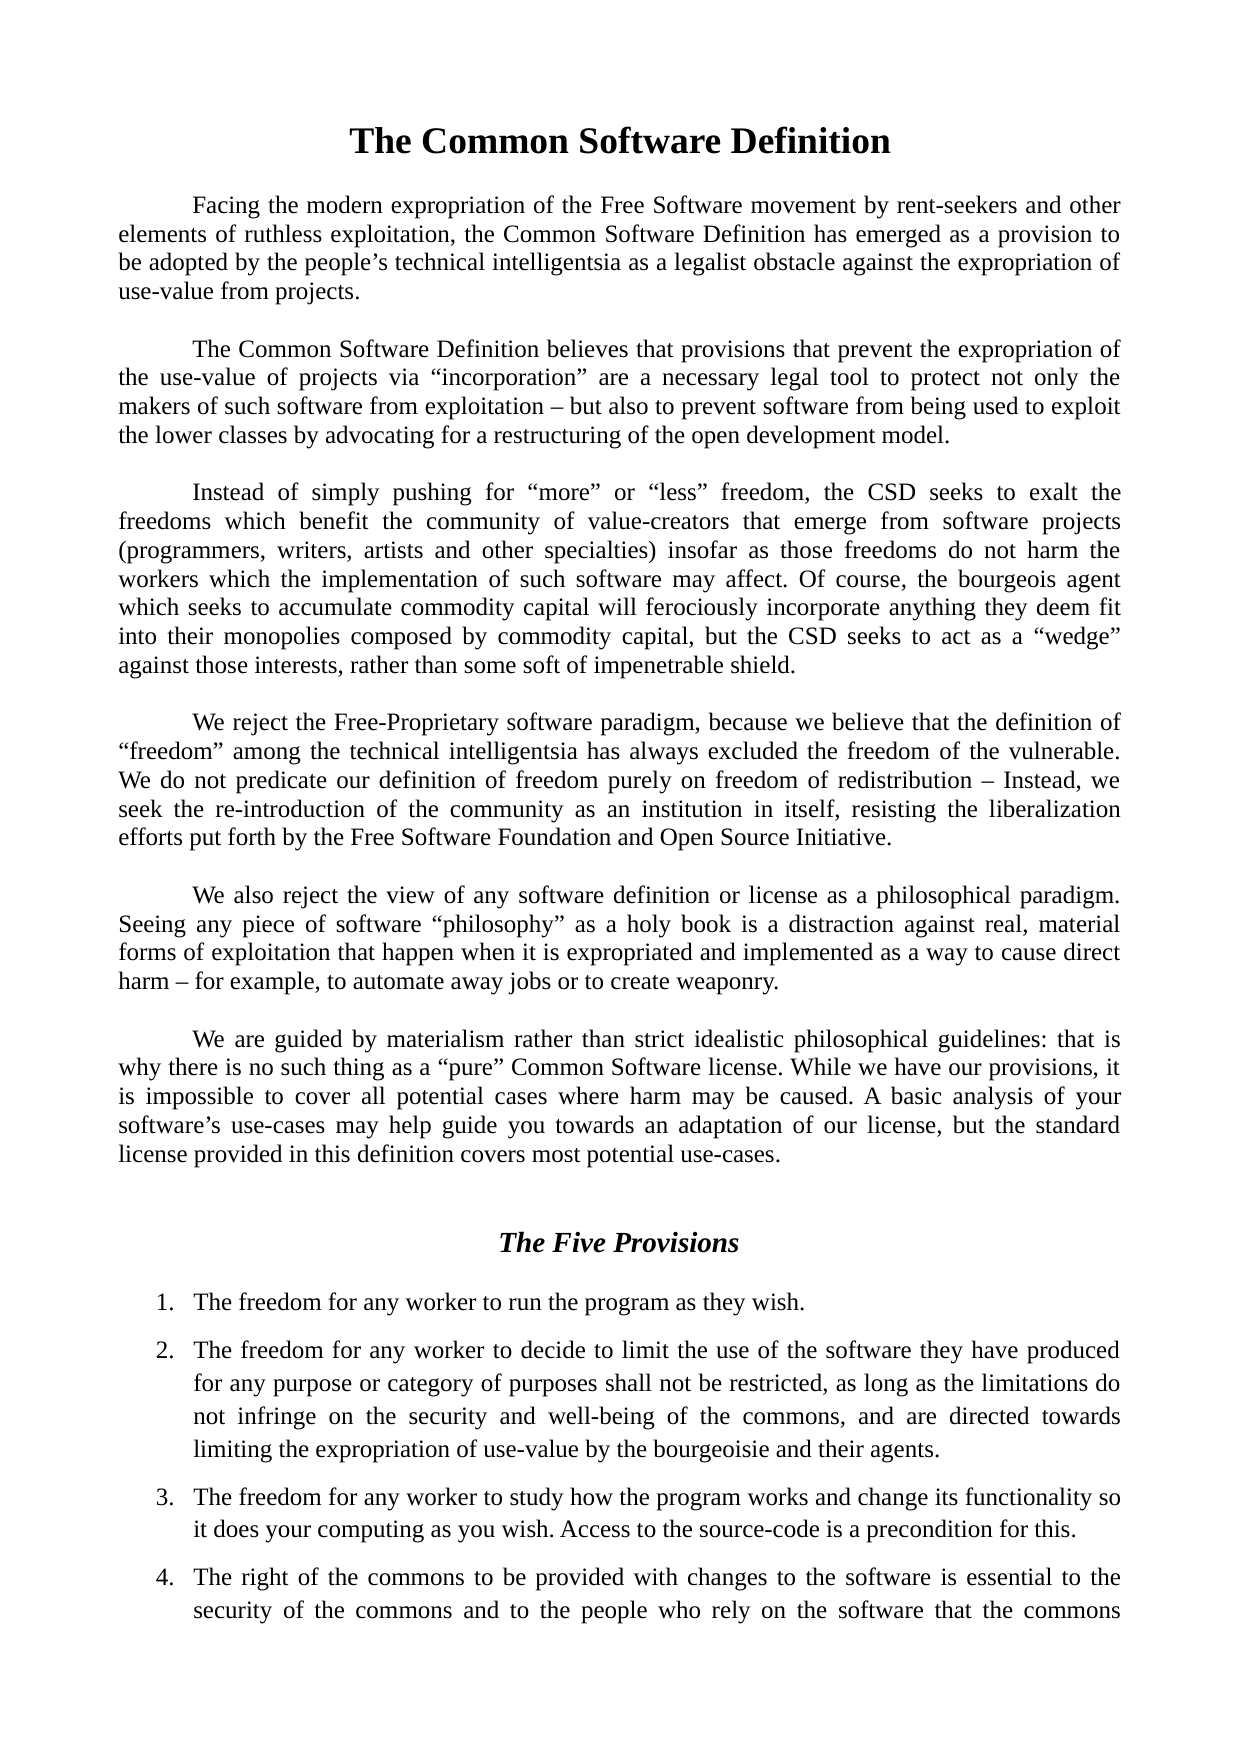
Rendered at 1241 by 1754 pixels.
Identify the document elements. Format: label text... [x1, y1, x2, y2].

list The freedom for any worker to run the program as they wish. [156, 1287, 1122, 1316]
list The freedom for any worker to decide to limit the use of the software they have produced for any purpose or category of purposes shall not be restricted, as long as the limitations do not infringe on the security and well-being of the commons, and are directed towards limiting the expropriation of use-value by the bourgeoisie and their agents. [156, 1335, 1122, 1463]
text Instead of simply pushing for “more” or “less” freedom, the CSD seeks to exalt the freedoms which benefit the community of value-creators that emerge from software projects (programmers, writers, artists and other specialties) insofar as those freedoms do not harm the workers which the implementation of such software may affect. Of course, the bourgeois agent which seeks to accumulate commodity capital will ferociously incorporate anything they deem fit into their monopolies composed by commodity capital, but the CSD seeks to act as a “wedge” against those interests, rather than some soft of impenetrable shield. [118, 477, 1122, 679]
list The freedom for any worker to study how the program works and change its functionality so it does your computing as you wish. Access to the source-code is a precondition for this. [156, 1482, 1122, 1543]
text The Common Software Definition believes that provisions that prevent the expropriation of the use-value of projects via “incorporation” are a necessary legal tool to protect not only the makers of such software from exploitation – but also to prevent software from being used to exploit the lower classes by advocating for a restructuring of the open development model. [118, 334, 1122, 449]
text We reject the Free-Proprietary software paradigm, because we believe that the definition of “freedom” among the technical intelligentsia has always excluded the freedom of the vulnerable. We do not predicate our definition of freedom purely on freedom of redistribution – Instead, we seek the re-introduction of the community as an institution in itself, resisting the liberalization efforts put forth by the Free Software Foundation and Open Source Initiative. [118, 707, 1122, 851]
text The Five Provisions [118, 1225, 1122, 1258]
text Facing the modern expropriation of the Free Software movement by rent-seekers and other elements of ruthless exploitation, the Common Software Definition has emerged as a provision to be adopted by the people’s technical intelligentsia as a legalist obstacle against the expropriation of use-value from projects. [118, 190, 1122, 305]
text We are guided by materialism rather than strict idealistic philosophical guidelines: that is why there is no such thing as a “pure” Common Software license. While we have our provisions, it is impossible to cover all potential cases where harm may be caused. A basic analysis of your software’s use-cases may help guide you towards an adaptation of our license, but the standard license provided in this definition covers most potential use-cases. [118, 1024, 1122, 1167]
text We also reject the view of any software definition or license as a philosophical paradigm. Seeing any piece of software “philosophy” as a holy book is a distraction against real, material forms of exploitation that happen when it is expropriated and implemented as a way to cause direct harm – for example, to automate away jobs or to create weaponry. [118, 880, 1122, 995]
text The Common Software Definition [118, 118, 1122, 161]
list The right of the commons to be provided with changes to the software is essential to the security of the commons and to the people who rely on the software that the commons [156, 1562, 1122, 1624]
